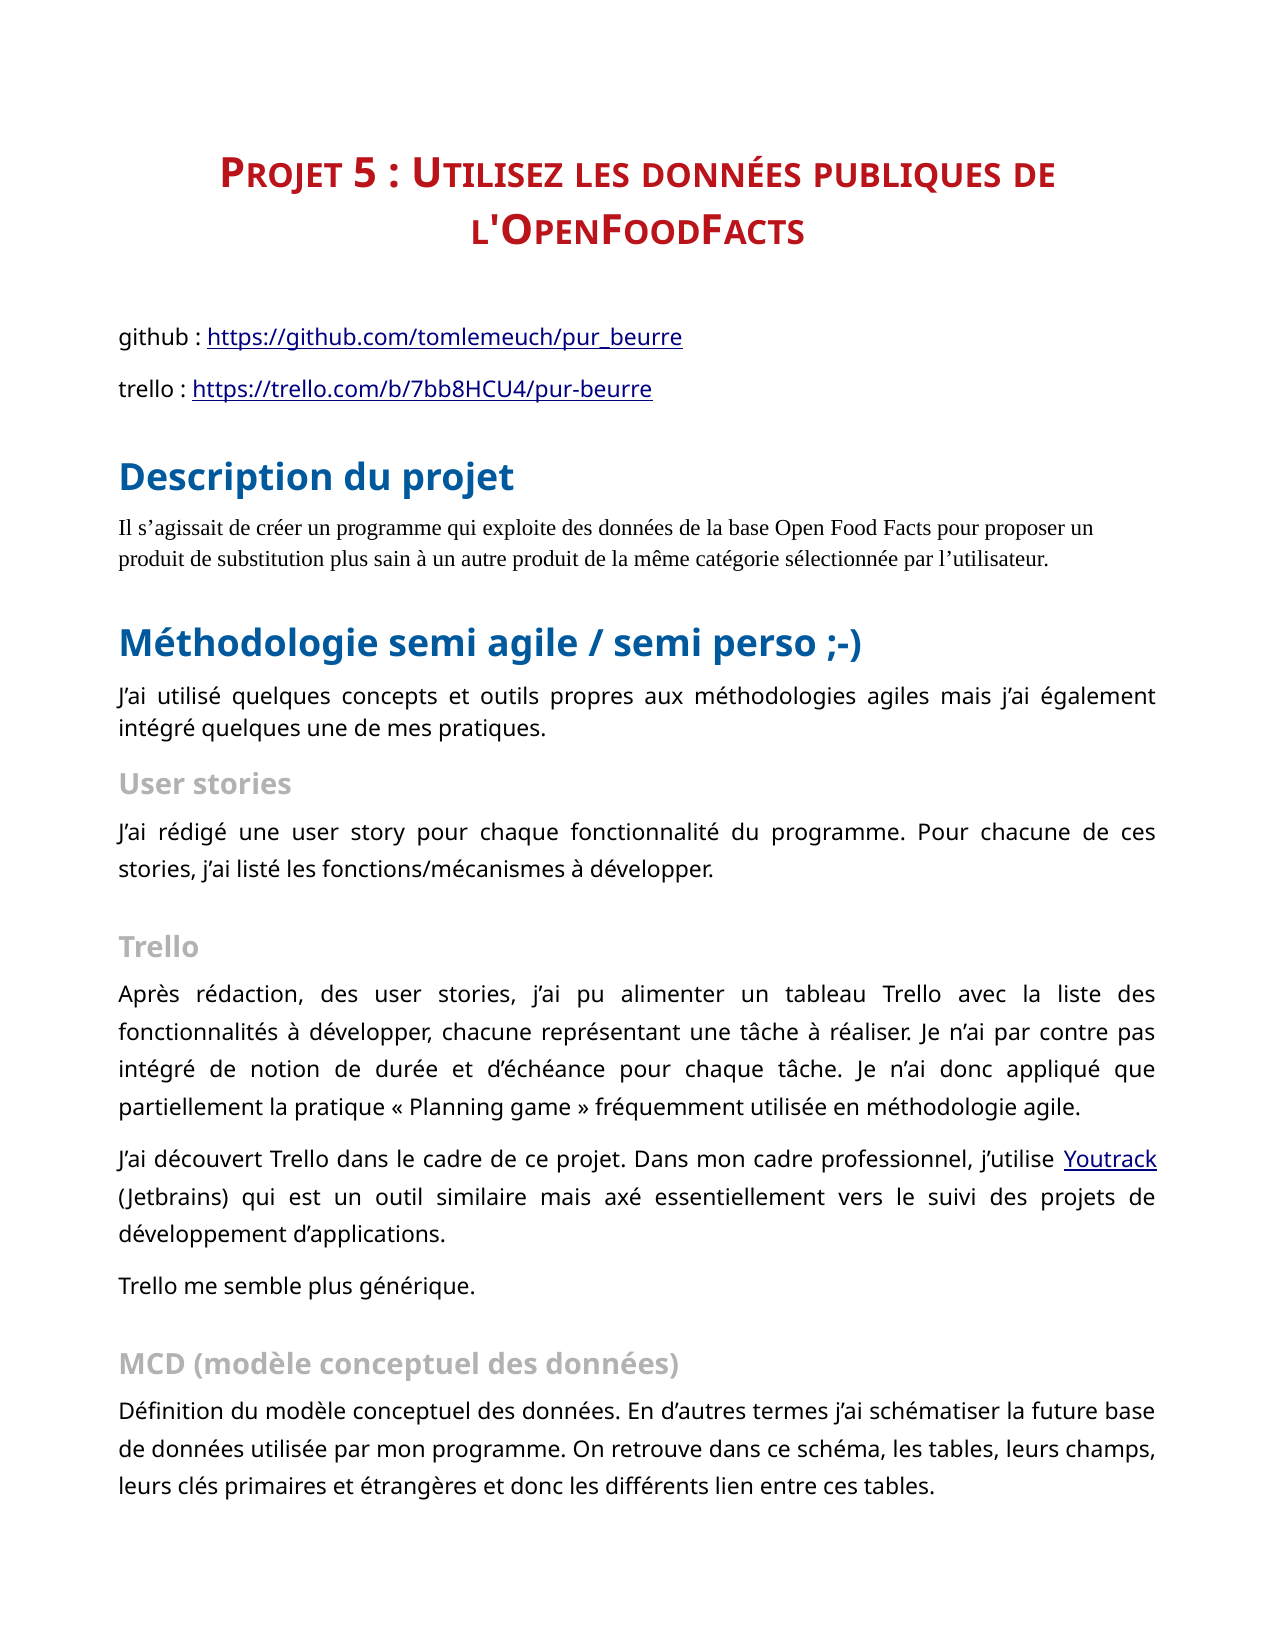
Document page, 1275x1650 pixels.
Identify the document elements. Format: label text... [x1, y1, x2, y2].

text Il s’agissait de créer un programme qui exploite des données de la base Open Food Facts pour proposer un produit de substitution plus sain à un autre produit de la même catégorie sélectionnée par l’utilisateur. [118, 514, 1157, 572]
text J’ai rédigé une user story pour chaque fonctionnalité du programme. Pour chacune de ces stories, j’ai listé les fonctions/mécanismes à développer. [118, 816, 1157, 884]
title Projet 5 : Utilisez les données publiques de l'OpenFoodFacts [118, 143, 1157, 257]
text github : https://github.com/tomlemeuch/pur_beurre [118, 321, 1157, 352]
text J’ai découvert Trello dans le cadre de ce projet. Dans mon cadre professionnel, j’utilise Youtrack (Jetbrains) qui est un outil similaire mais axé essentiellement vers le suivi des projets de développement d’applications. [118, 1143, 1157, 1249]
subtitle Trello [118, 926, 1157, 966]
subtitle Description du projet [118, 450, 1157, 501]
text trello : https://trello.com/b/7bb8HCU4/pur-beurre [118, 373, 1157, 404]
text Après rédaction, des user stories, j’ai pu alimenter un tableau Trello avec la liste des fonctionnalités à développer, chacune représentant une tâche à réaliser. Je n’ai par contre pas intégré de notion de durée et d’échéance pour chaque tâche. Je n’ai donc appliqué que partiellement la pratique « Planning game » fréquemment utilisée en méthodologie agile. [118, 978, 1157, 1122]
text Définition du modèle conceptuel des données. En d’autres termes j’ai schématiser la future base de données utilisée par mon programme. On retrouve dans ce schéma, les tables, leurs champs, leurs clés primaires et étrangères et donc les différents lien entre ces tables. [118, 1395, 1157, 1501]
subtitle User stories [118, 763, 1157, 803]
text Trello me semble plus générique. [118, 1270, 1157, 1301]
subtitle Méthodologie semi agile / semi perso ;-) [118, 617, 1157, 668]
subtitle MCD (modèle conceptuel des données) [118, 1343, 1157, 1383]
text J’ai utilisé quelques concepts et outils propres aux méthodologies agiles mais j’ai également intégré quelques une de mes pratiques. [118, 680, 1157, 743]
